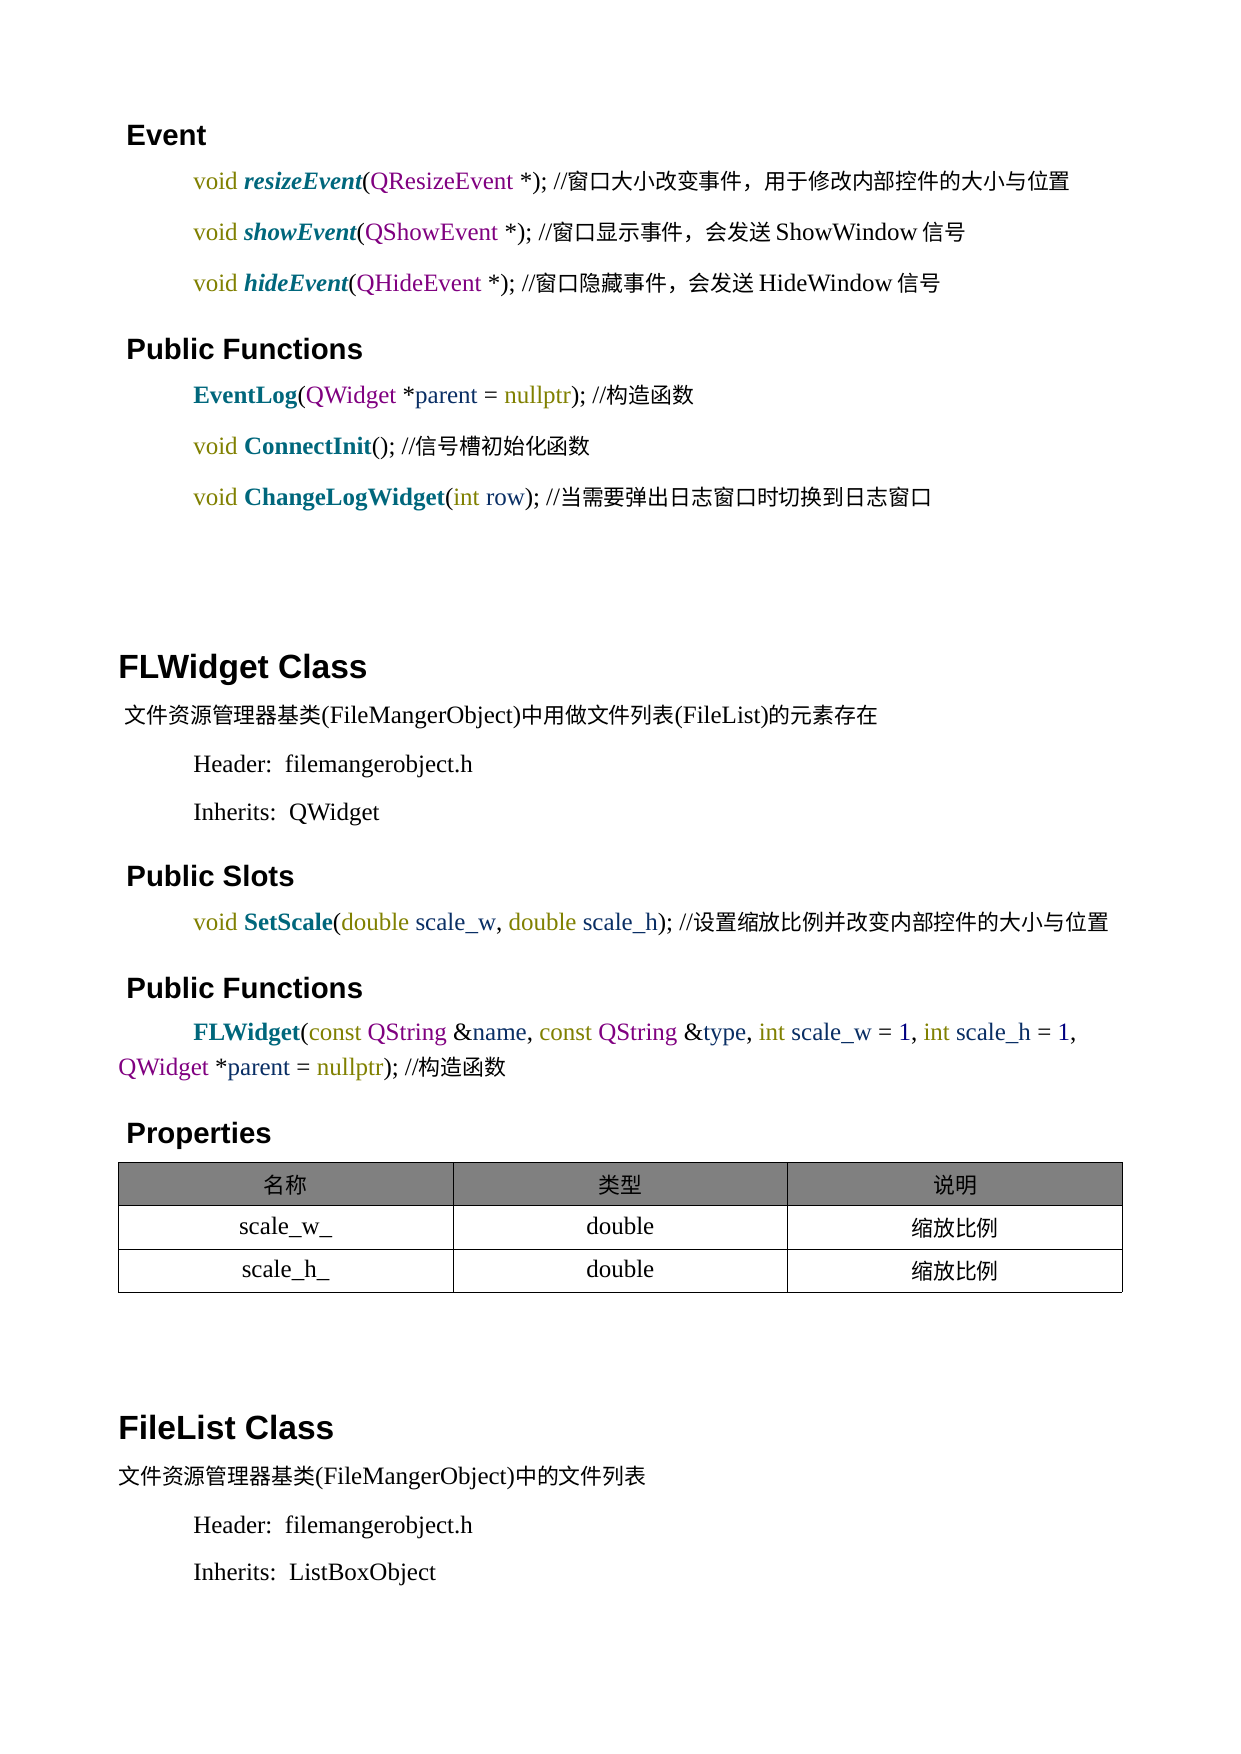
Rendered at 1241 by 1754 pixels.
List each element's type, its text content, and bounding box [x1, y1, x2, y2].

text void resizeEvent(QResizeEvent *); //窗口大小改变事件，用于修改内部控件的大小与位置 [118, 164, 1122, 196]
table_cell double [454, 1250, 787, 1292]
text 文件资源管理器基类(FileMangerObject)中的文件列表 [118, 1459, 1122, 1491]
text void showEvent(QShowEvent *); //窗口显示事件，会发送ShowWindow信号 [118, 215, 1122, 247]
table_cell 缩放比例 [788, 1206, 1122, 1248]
subtitle Public Functions [118, 332, 1122, 366]
text Header: filemangerobject.h [118, 749, 1122, 778]
table_cell 缩放比例 [788, 1250, 1122, 1292]
table_header 类型 [454, 1163, 787, 1205]
text Header: filemangerobject.h [118, 1510, 1122, 1539]
table_cell double [454, 1206, 787, 1248]
table_cell scale_w_ [119, 1206, 453, 1248]
text Inherits: QWidget [118, 797, 1122, 825]
text void ConnectInit(); //信号槽初始化函数 [118, 429, 1122, 461]
subtitle Public Slots [118, 859, 1122, 892]
text Inherits: ListBoxObject [118, 1557, 1122, 1586]
text void ChangeLogWidget(int row); //当需要弹出日志窗口时切换到日志窗口 [118, 480, 1122, 512]
subtitle Properties [118, 1116, 1122, 1149]
text EventLog(QWidget *parent = nullptr); //构造函数 [118, 378, 1122, 410]
subtitle Event [118, 118, 1122, 152]
table_header 名称 [119, 1163, 453, 1205]
table_header 说明 [788, 1163, 1122, 1205]
subtitle FLWidget Class [118, 647, 1122, 686]
subtitle Public Functions [118, 971, 1122, 1004]
text 文件资源管理器基类(FileMangerObject)中用做文件列表(FileList)的元素存在 [118, 698, 1122, 730]
text FLWidget(const QString &name, const QString &type, int scale_w = 1, int scale_h = 1, QWidget *parent = nullptr); //构造函数 [118, 1017, 1122, 1082]
table_cell scale_h_ [119, 1250, 453, 1292]
text void hideEvent(QHideEvent *); //窗口隐藏事件，会发送HideWindow信号 [118, 266, 1122, 298]
subtitle FileList Class [118, 1408, 1122, 1446]
text void SetScale(double scale_w, double scale_h); //设置缩放比例并改变内部控件的大小与位置 [118, 905, 1122, 937]
